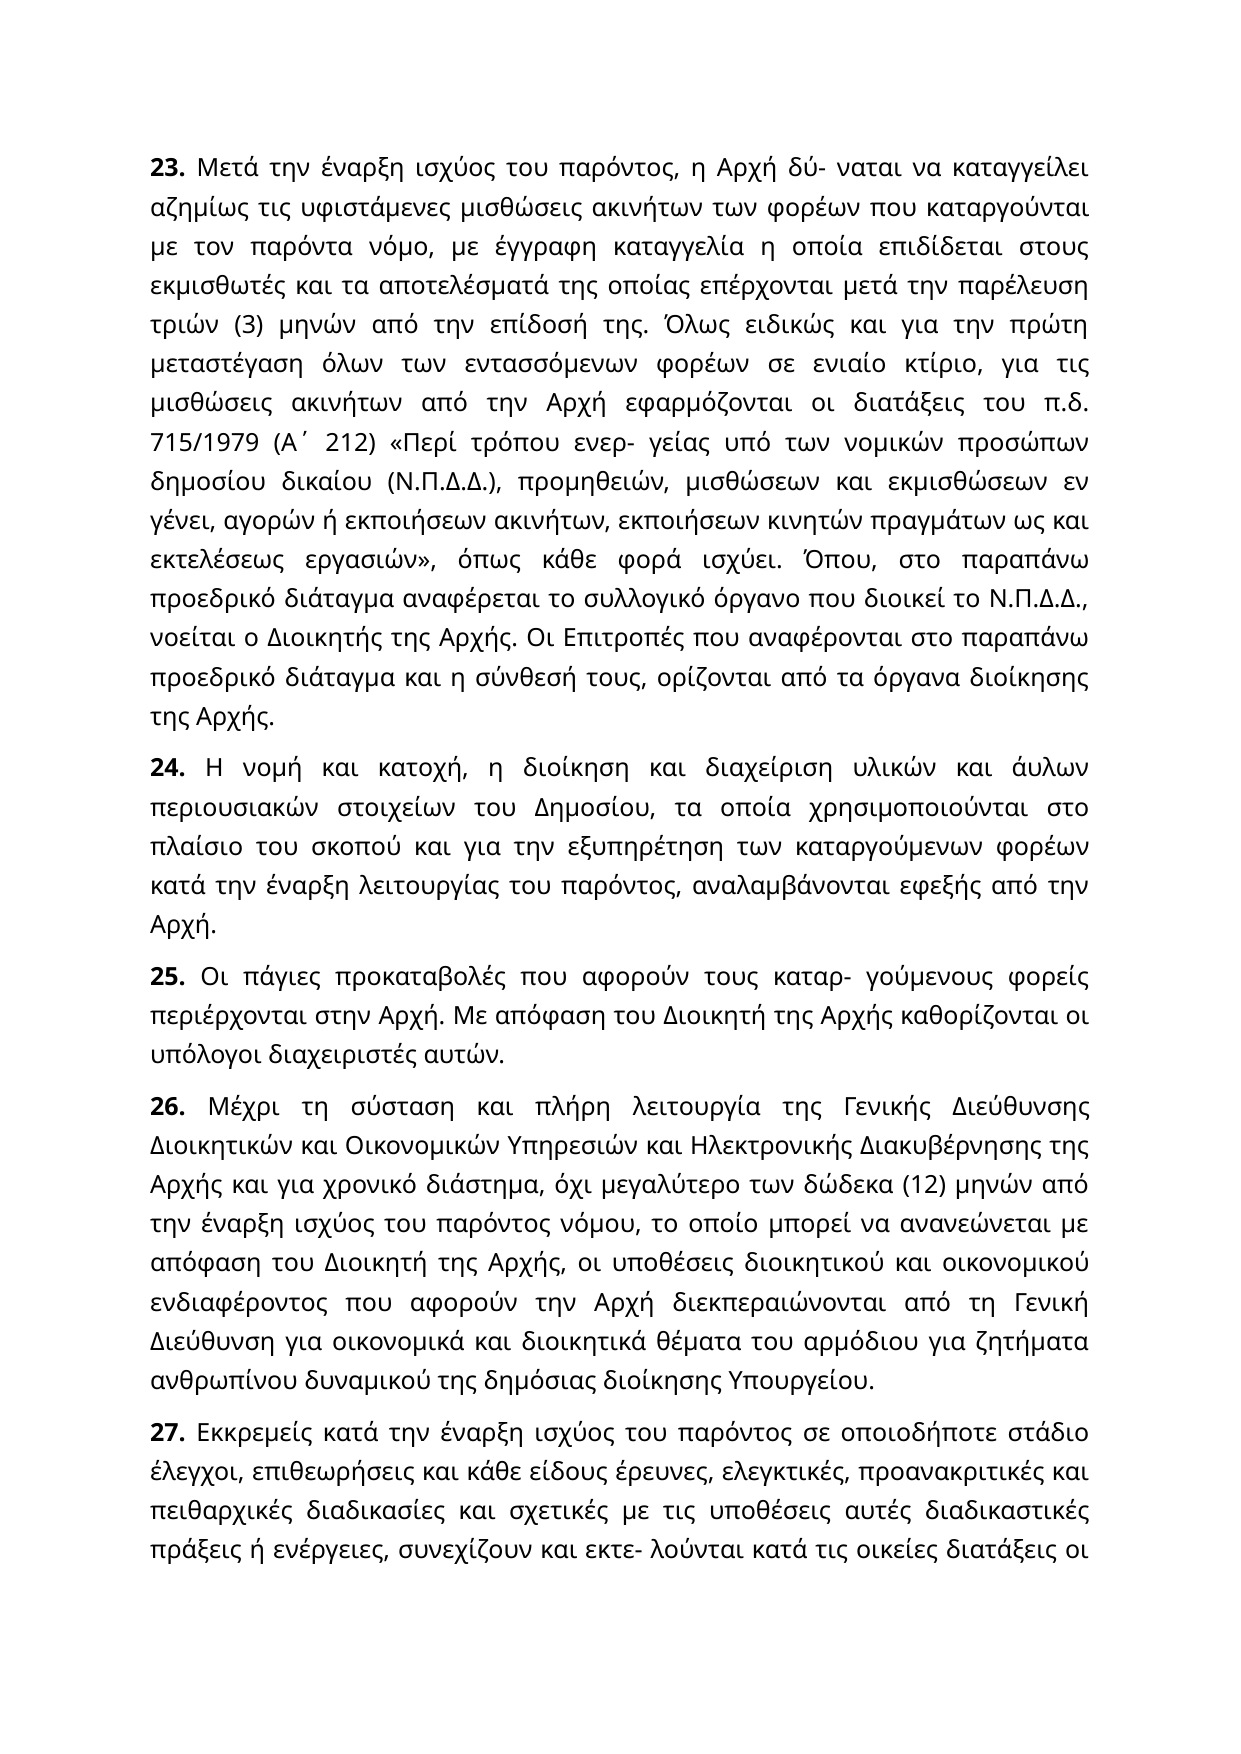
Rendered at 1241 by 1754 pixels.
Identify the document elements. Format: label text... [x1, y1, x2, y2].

text 24. Η νομή και κατοχή, η διοίκηση και διαχείριση υλικών και άυλων περιουσιακών στοιχείων του Δημοσίου, τα οποία χρησιμοποιούνται στο πλαίσιο του σκοπού και για την εξυπηρέτηση των καταργούμενων φορέων κατά την έναρξη λειτουργίας του παρόντος, αναλαμβάνονται εφεξής από την Αρχή. [150, 750, 1090, 941]
text 23. Μετά την έναρξη ισχύος του παρόντος, η Αρχή δύ- ναται να καταγγείλει αζημίως τις υφιστάμενες μισθώσεις ακινήτων των φορέων που καταργούνται με τον παρόντα νόμο, με έγγραφη καταγγελία η οποία επιδίδεται στους εκμισθωτές και τα αποτελέσματά της οποίας επέρχονται μετά την παρέλευση τριών (3) μηνών από την επίδοσή της. Όλως ειδικώς και για την πρώτη μεταστέγαση όλων των εντασσόμενων φορέων σε ενιαίο κτίριο, για τις μισθώσεις ακινήτων από την Αρχή εφαρμόζονται οι διατάξεις του π.δ. 715/1979 (Α΄ 212) «Περί τρόπου ενερ- γείας υπό των νομικών προσώπων δημοσίου δικαίου (Ν.Π.Δ.Δ.), προμηθειών, μισθώσεων και εκμισθώσεων εν γένει, αγορών ή εκποιήσεων ακινήτων, εκποιήσεων κινητών πραγμάτων ως και εκτελέσεως εργασιών», όπως κάθε φορά ισχύει. Όπου, στο παραπάνω προεδρικό διάταγμα αναφέρεται το συλλογικό όργανο που διοικεί το Ν.Π.Δ.Δ., νοείται ο Διοικητής της Αρχής. Οι Επιτροπές που αναφέρονται στο παραπάνω προεδρικό διάταγμα και η σύνθεσή τους, ορίζονται από τα όργανα διοίκησης της Αρχής. [150, 150, 1090, 732]
text 27. Εκκρεμείς κατά την έναρξη ισχύος του παρόντος σε οποιοδήποτε στάδιο έλεγχοι, επιθεωρήσεις και κάθε είδους έρευνες, ελεγκτικές, προανακριτικές και πειθαρχικές διαδικασίες και σχετικές με τις υποθέσεις αυτές διαδικαστικές πράξεις ή ενέργειες, συνεχίζουν και εκτε- λούνται κατά τις οικείες διατάξεις οι [150, 1414, 1090, 1566]
text 26. Μέχρι τη σύσταση και πλήρη λειτουργία της Γενικής Διεύθυνσης Διοικητικών και Οικονομικών Υπηρεσιών και Ηλεκτρονικής Διακυβέρνησης της Αρχής και για χρονικό διάστημα, όχι μεγαλύτερο των δώδεκα (12) μηνών από την έναρξη ισχύος του παρόντος νόμου, το οποίο μπορεί να ανανεώνεται με απόφαση του Διοικητή της Αρχής, οι υποθέσεις διοικητικού και οικονομικού ενδιαφέροντος που αφορούν την Αρχή διεκπεραιώνονται από τη Γενική Διεύθυνση για οικονομικά και διοικητικά θέματα του αρμόδιου για ζητήματα ανθρωπίνου δυναμικού της δημόσιας διοίκησης Υπουργείου. [150, 1088, 1090, 1397]
text 25. Οι πάγιες προκαταβολές που αφορούν τους καταρ- γούμενους φορείς περιέρχονται στην Αρχή. Με απόφαση του Διοικητή της Αρχής καθορίζονται οι υπόλογοι διαχειριστές αυτών. [150, 958, 1090, 1071]
